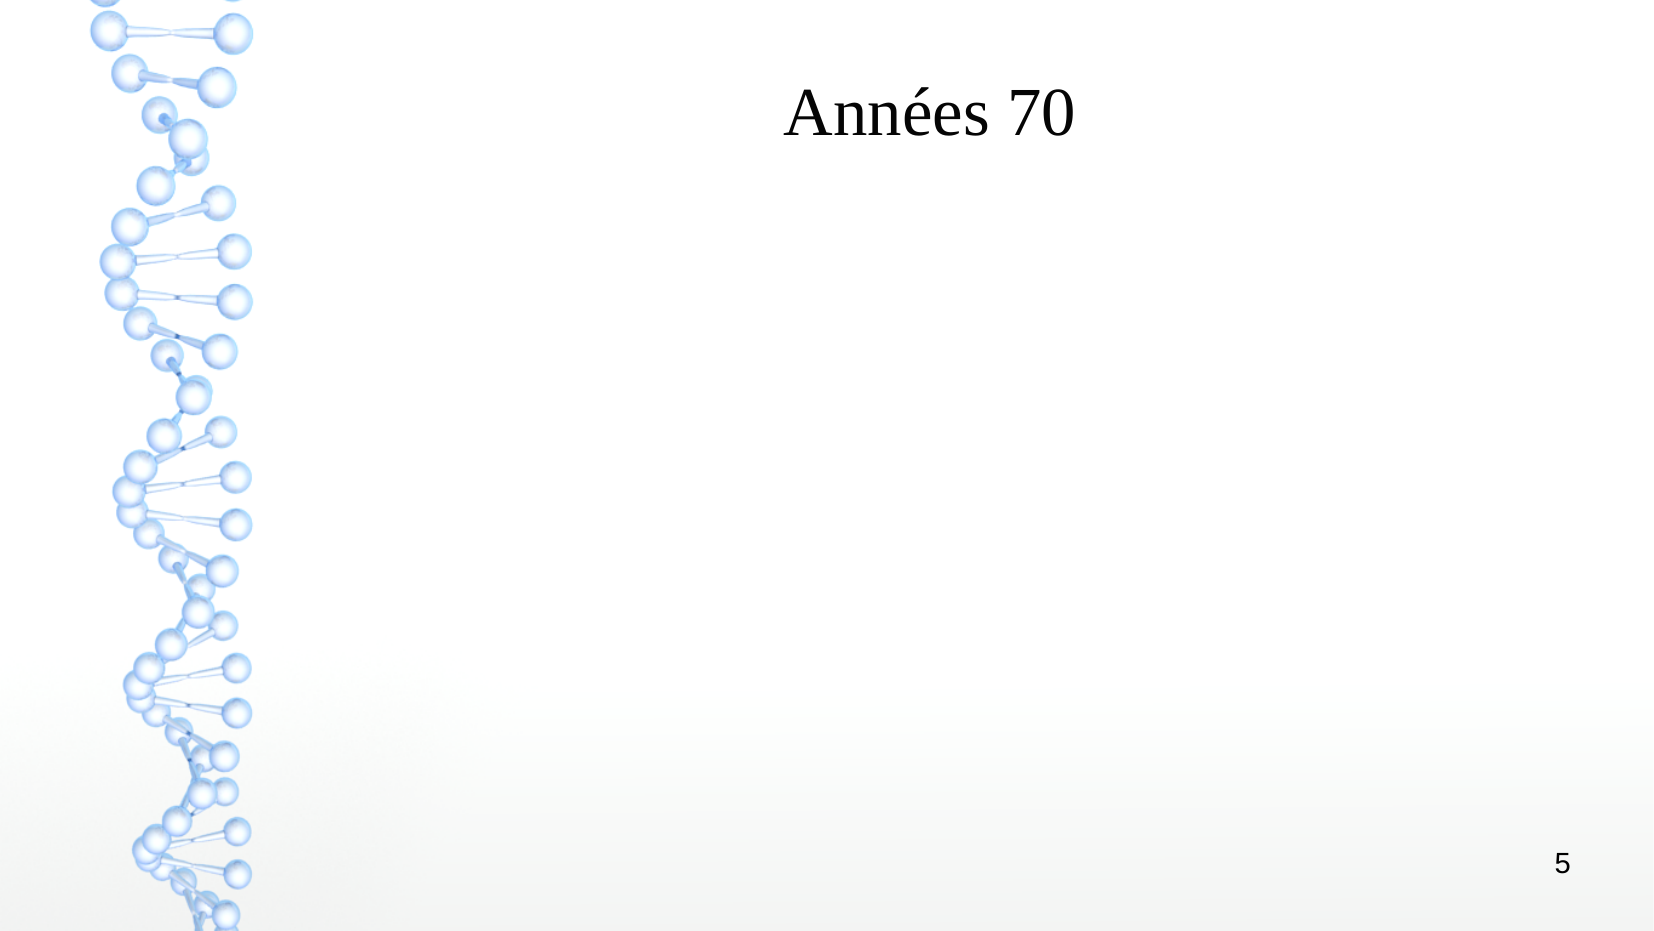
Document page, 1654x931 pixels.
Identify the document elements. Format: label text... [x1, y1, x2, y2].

picture [0, 0, 1654, 931]
title Années 70 [265, 35, 1595, 189]
